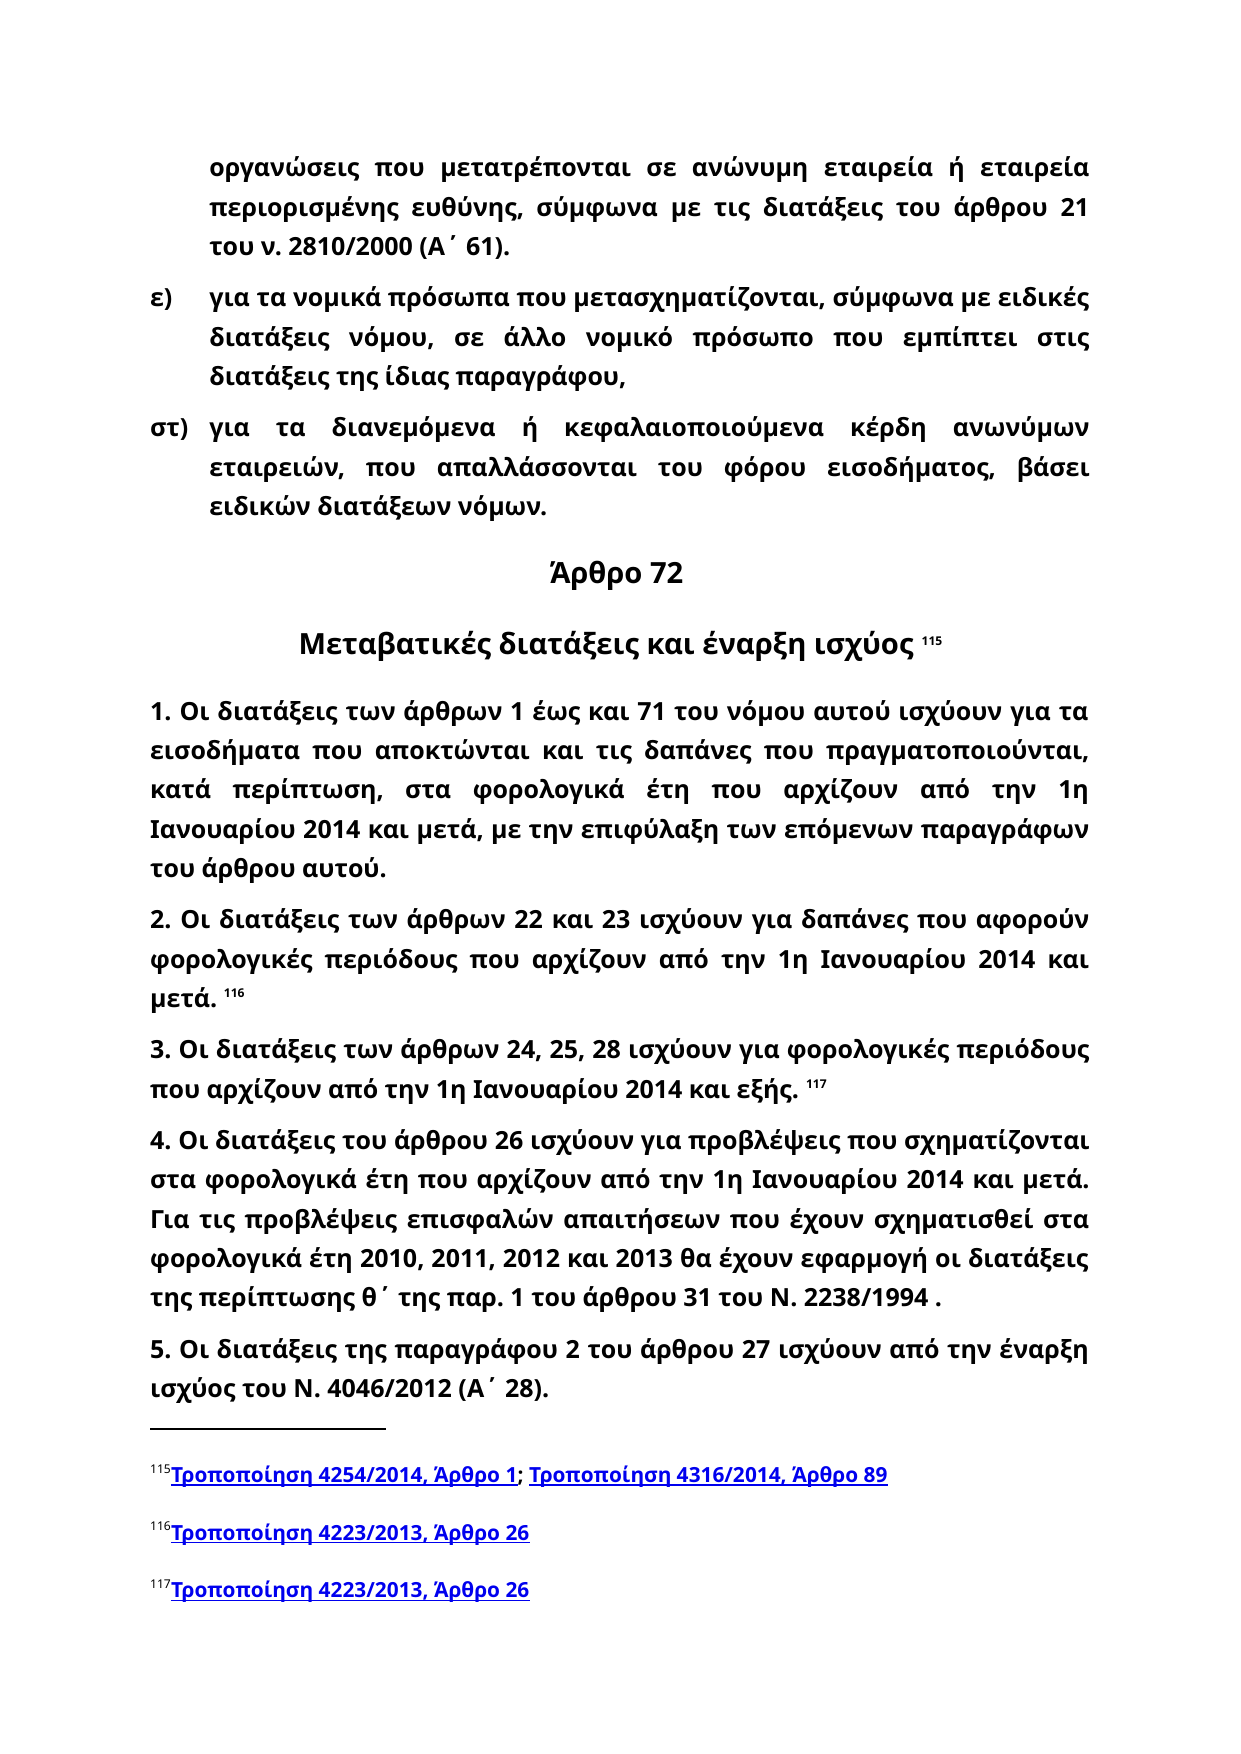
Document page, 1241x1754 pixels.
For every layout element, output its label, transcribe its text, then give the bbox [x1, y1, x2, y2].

list οργανώσεις που μετατρέπονται σε ανώνυμη εταιρεία ή εταιρεία περιορισμένης ευθύνης, σύμφωνα με τις διατάξεις του άρθρου 21 του ν. 2810/2000 (Α΄ 61). [150, 150, 1090, 262]
text Τροποποίηση 4254/2014, Άρθρο 1; Τροποποίηση 4316/2014, Άρθρο 89 [150, 1460, 1090, 1489]
text 1. Οι διατάξεις των άρθρων 1 έως και 71 του νόμου αυτού ισχύουν για τα εισοδήματα που αποκτώνται και τις δαπάνες που πραγματοποιούνται, κατά περίπτωση, στα φορολογικά έτη που αρχίζουν από την 1η Ιανουαρίου 2014 και μετά, με την επιφύλαξη των επόμενων παραγράφων του άρθρου αυτού. [150, 694, 1090, 884]
subtitle Μεταβατικές διατάξεις και έναρξη ισχύος [150, 623, 1090, 663]
subtitle Άρθρο 72 [150, 552, 1090, 592]
list ε) για τα νομικά πρόσωπα που μετασχηματίζονται, σύμφωνα με ειδικές διατάξεις νόμου, σε άλλο νομικό πρόσωπο που εμπίπτει στις διατάξεις της ίδιας παραγράφου, [150, 280, 1090, 392]
text 4. Οι διατάξεις του άρθρου 26 ισχύουν για προβλέψεις που σχηματίζονται στα φορολογικά έτη που αρχίζουν από την 1η Ιανουαρίου 2014 και μετά. Για τις προβλέψεις επισφαλών απαιτήσεων που έχουν σχηματισθεί στα φορολογικά έτη 2010, 2011, 2012 και 2013 θα έχουν εφαρμογή οι διατάξεις της περίπτωσης θ΄ της παρ. 1 του άρθρου 31 του Ν. 2238/1994 . [150, 1123, 1090, 1314]
text Τροποποίηση 4223/2013, Άρθρο 26 [150, 1518, 1090, 1546]
text 3. Οι διατάξεις των άρθρων 24, 25, 28 ισχύουν για φορολογικές περιόδους που αρχίζουν από την 1η Ιανουαρίου 2014 και εξής. [150, 1032, 1090, 1105]
text 2. Οι διατάξεις των άρθρων 22 και 23 ισχύουν για δαπάνες που αφορούν φορολογικές περιόδους που αρχίζουν από την 1η Ιανουαρίου 2014 και μετά. [150, 902, 1090, 1014]
text Τροποποίηση 4223/2013, Άρθρο 26 [150, 1576, 1090, 1604]
list στ) για τα διανεμόμενα ή κεφαλαιοποιούμενα κέρδη ανωνύμων εταιρειών, που απαλλάσσονται του φόρου εισοδήματος, βάσει ειδικών διατάξεων νόμων. [150, 410, 1090, 522]
text 5. Οι διατάξεις της παραγράφου 2 του άρθρου 27 ισχύουν από την έναρξη ισχύος του Ν. 4046/2012 (Α΄ 28). [150, 1331, 1090, 1404]
